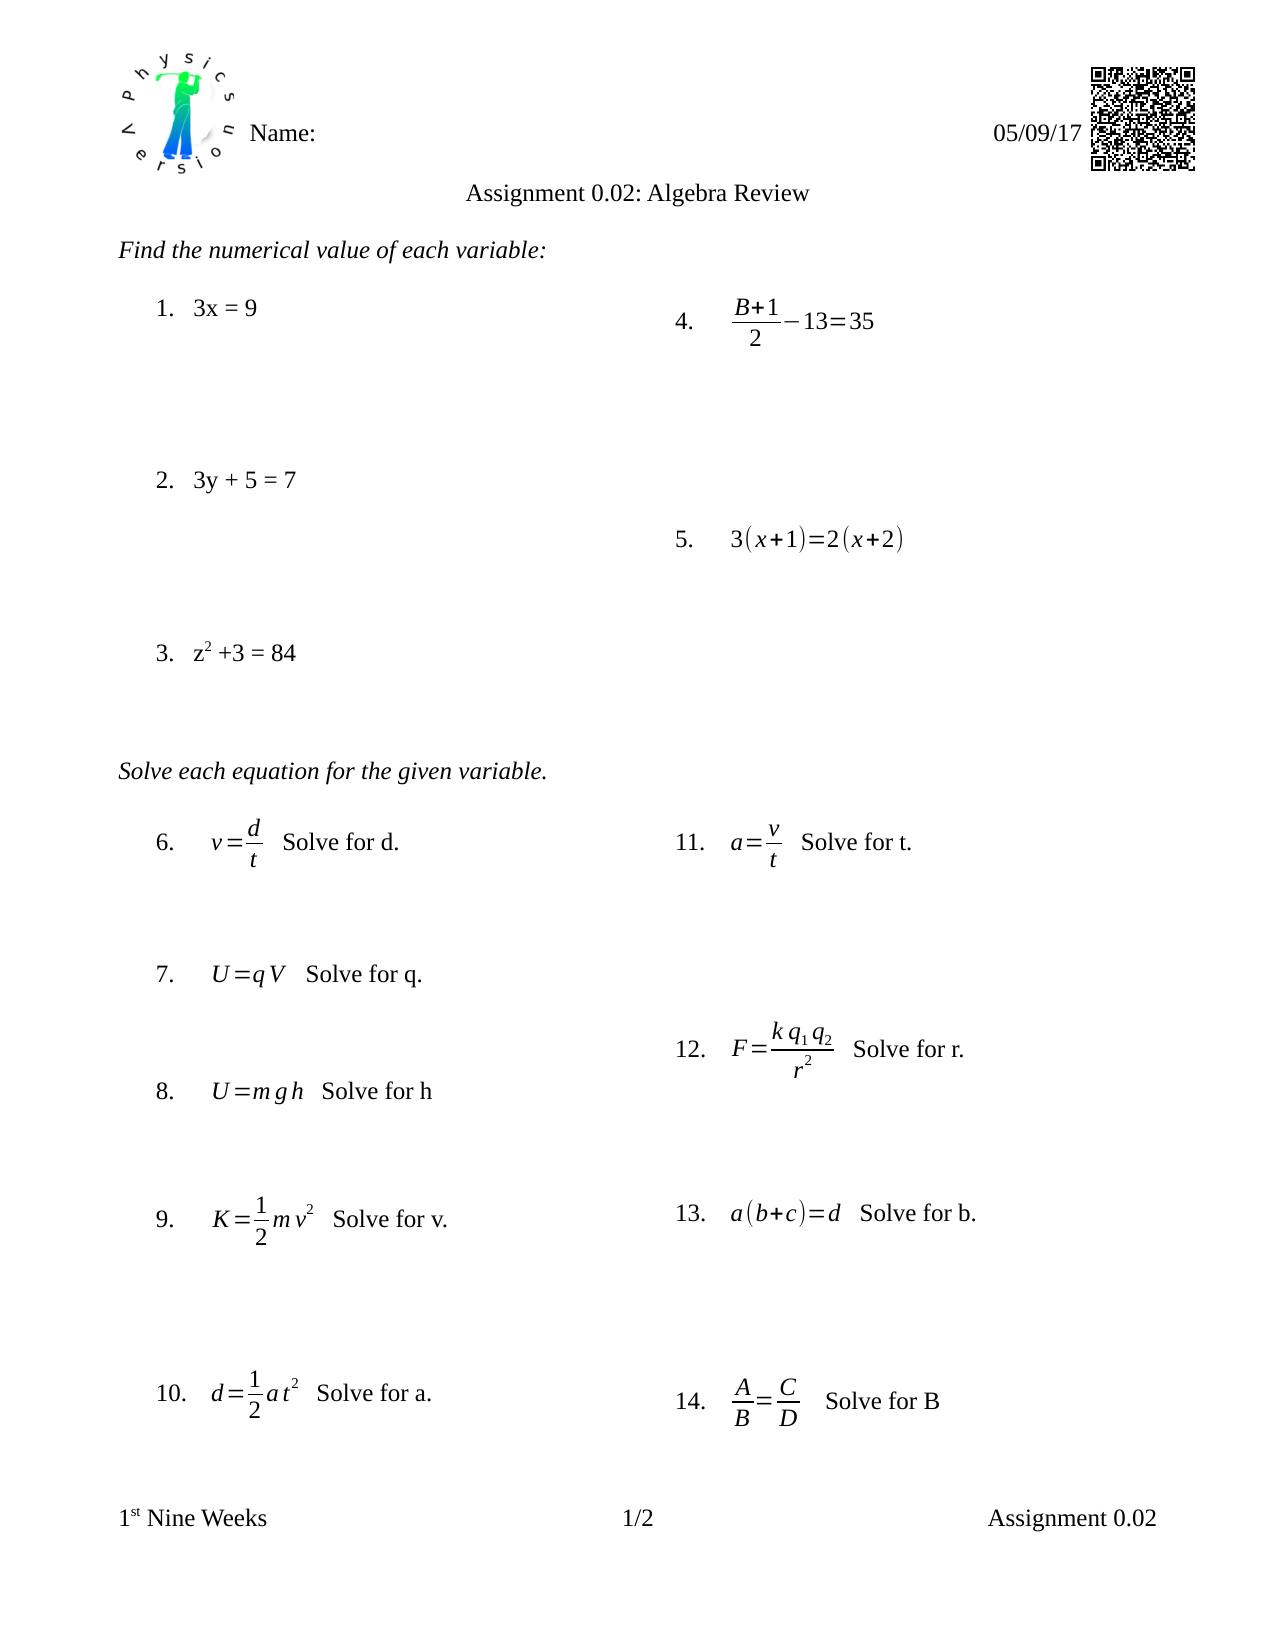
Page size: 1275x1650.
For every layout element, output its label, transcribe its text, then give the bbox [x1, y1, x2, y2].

list 3x = 9 [156, 293, 637, 322]
picture [121, 53, 235, 174]
list Solve for t. [675, 814, 1157, 873]
list Solve for a. [156, 1365, 637, 1424]
list Solve for h [156, 1076, 637, 1105]
text Assignment 0.02: Algebra Review [118, 176, 1157, 207]
list Solve for r. [675, 1017, 1157, 1083]
picture [1082, 58, 1203, 179]
list Solve for v. [156, 1191, 637, 1250]
list Solve for d. [156, 814, 637, 873]
text Find the numerical value of each variable: [118, 236, 1157, 264]
list Solve for b. [675, 1198, 1157, 1229]
list 3y + 5 = 7 [156, 466, 637, 494]
list z2 +3 = 84 [156, 638, 637, 667]
list Solve for B [675, 1372, 1157, 1432]
text Solve each equation for the given variable. [118, 756, 1157, 785]
list Solve for q. [156, 959, 637, 990]
